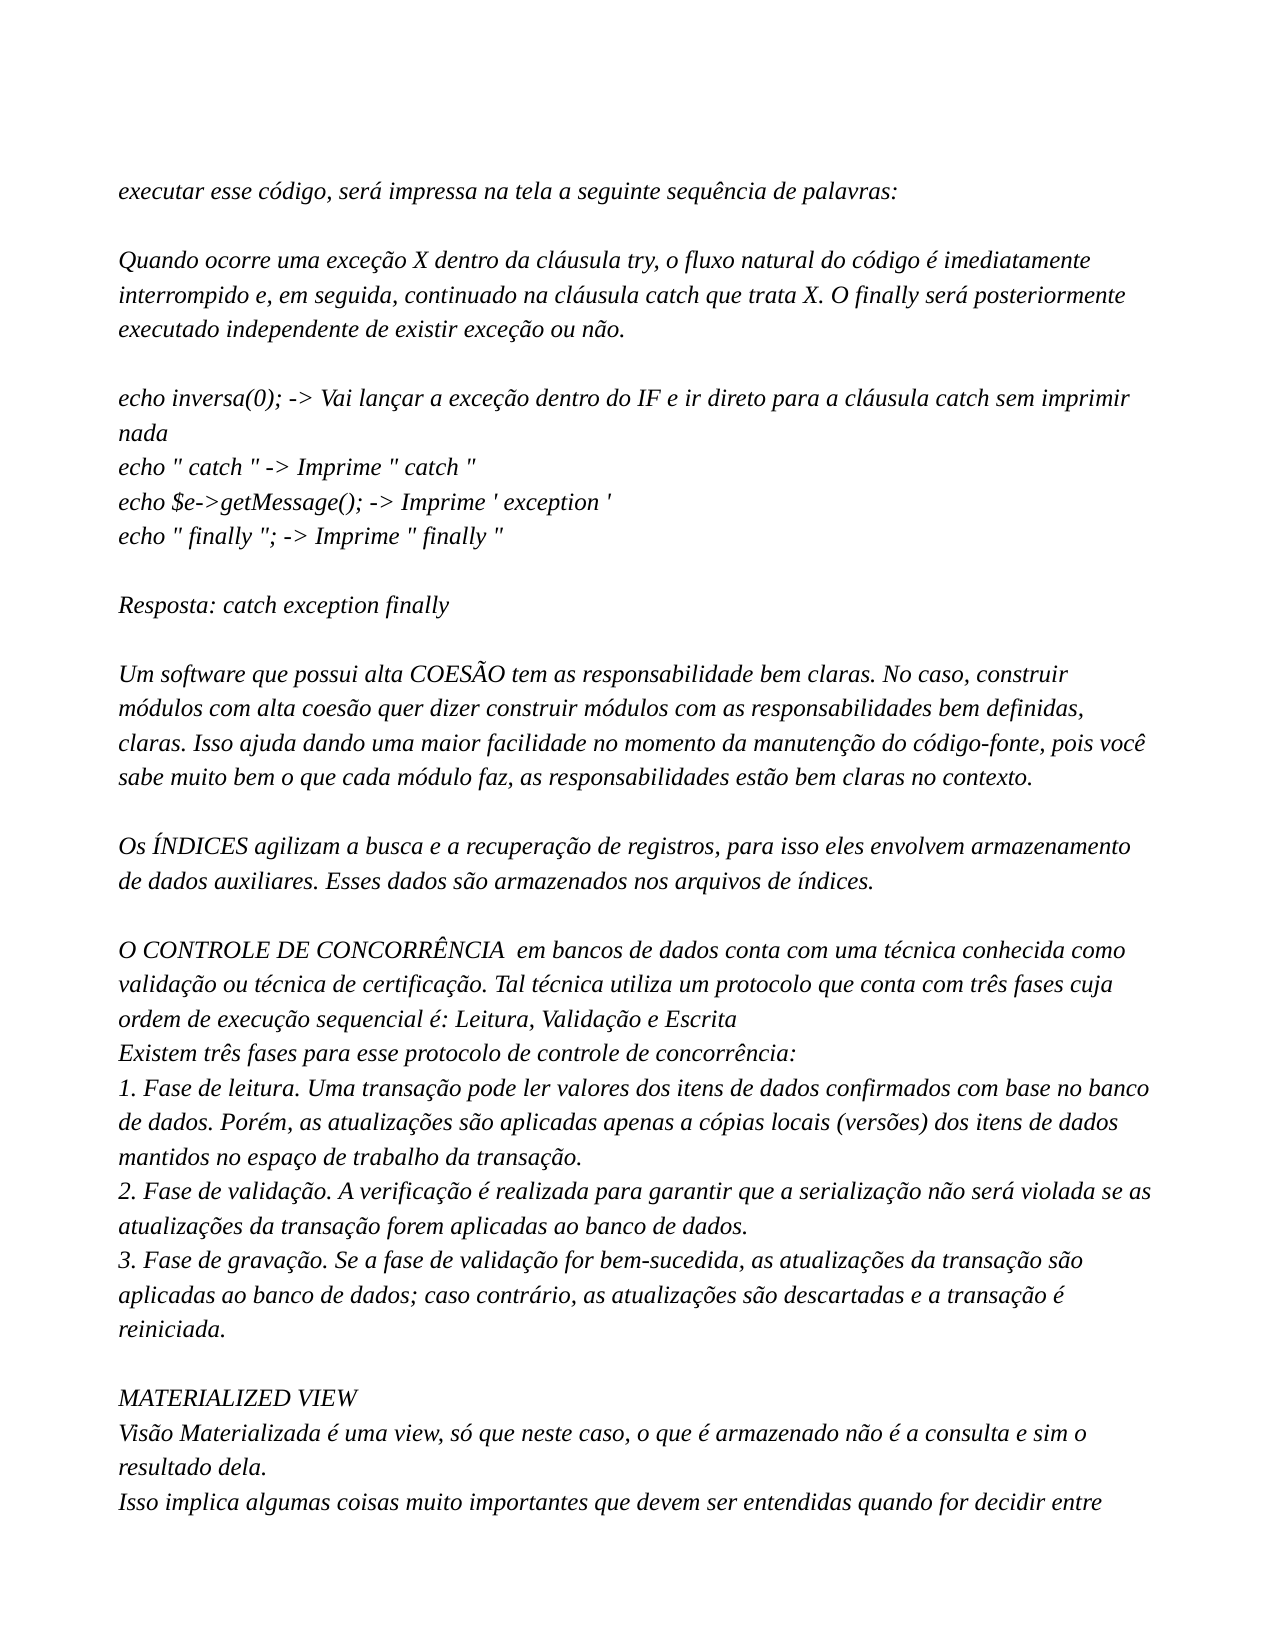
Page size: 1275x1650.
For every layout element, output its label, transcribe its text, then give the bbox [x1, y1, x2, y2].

text executar esse código, será impressa na tela a seguinte sequência de palavras: Quando ocorre uma exceção X dentro da cláusula try, o fluxo natural do código é imediatamente interrompido e, em seguida, continuado na cláusula catch que trata X. O finally será posteriormente executado independente de existir exceção ou não. echo inversa(0); -> Vai lançar a exceção dentro do IF e ir direto para a cláusula catch sem imprimir nada echo " catch " -> Imprime " catch " echo $e->getMessage(); -> Imprime ' exception ' echo " finally "; -> Imprime " finally " Resposta: catch exception finally Um software que possui alta COESÃO tem as responsabilidade bem claras. No caso, construir módulos com alta coesão quer dizer construir módulos com as responsabilidades bem definidas, claras. Isso ajuda dando uma maior facilidade no momento da manutenção do código-fonte, pois você sabe muito bem o que cada módulo faz, as responsabilidades estão bem claras no contexto. Os ÍNDICES agilizam a busca e a recuperação de registros, para isso eles envolvem armazenamento de dados auxiliares. Esses dados são armazenados nos arquivos de índices. O CONTROLE DE CONCORRÊNCIA em bancos de dados conta com uma técnica conhecida como validação ou técnica de certificação. Tal técnica utiliza um protocolo que conta com três fases cuja ordem de execução sequencial é: Leitura, Validação e Escrita Existem três fases para esse protocolo de controle de concorrência: 1. Fase de leitura. Uma transação pode ler valores dos itens de dados confirmados com base no banco de dados. Porém, as atualizações são aplicadas apenas a cópias locais (versões) dos itens de dados mantidos no espaço de trabalho da transação. 2. Fase de validação. A verificação é realizada para garantir que a serialização não será violada se as atualizações da transação forem aplicadas ao banco de dados. 3. Fase de gravação. Se a fase de validação for bem-sucedida, as atualizações da transação são aplicadas ao banco de dados; caso contrário, as atualizações são descartadas e a transação é reiniciada. MATERIALIZED VIEW Visão Materializada é uma view, só que neste caso, o que é armazenado não é a consulta e sim o resultado dela. Isso implica algumas coisas muito importantes que devem ser entendidas quando for decidir entre [118, 176, 1157, 1515]
